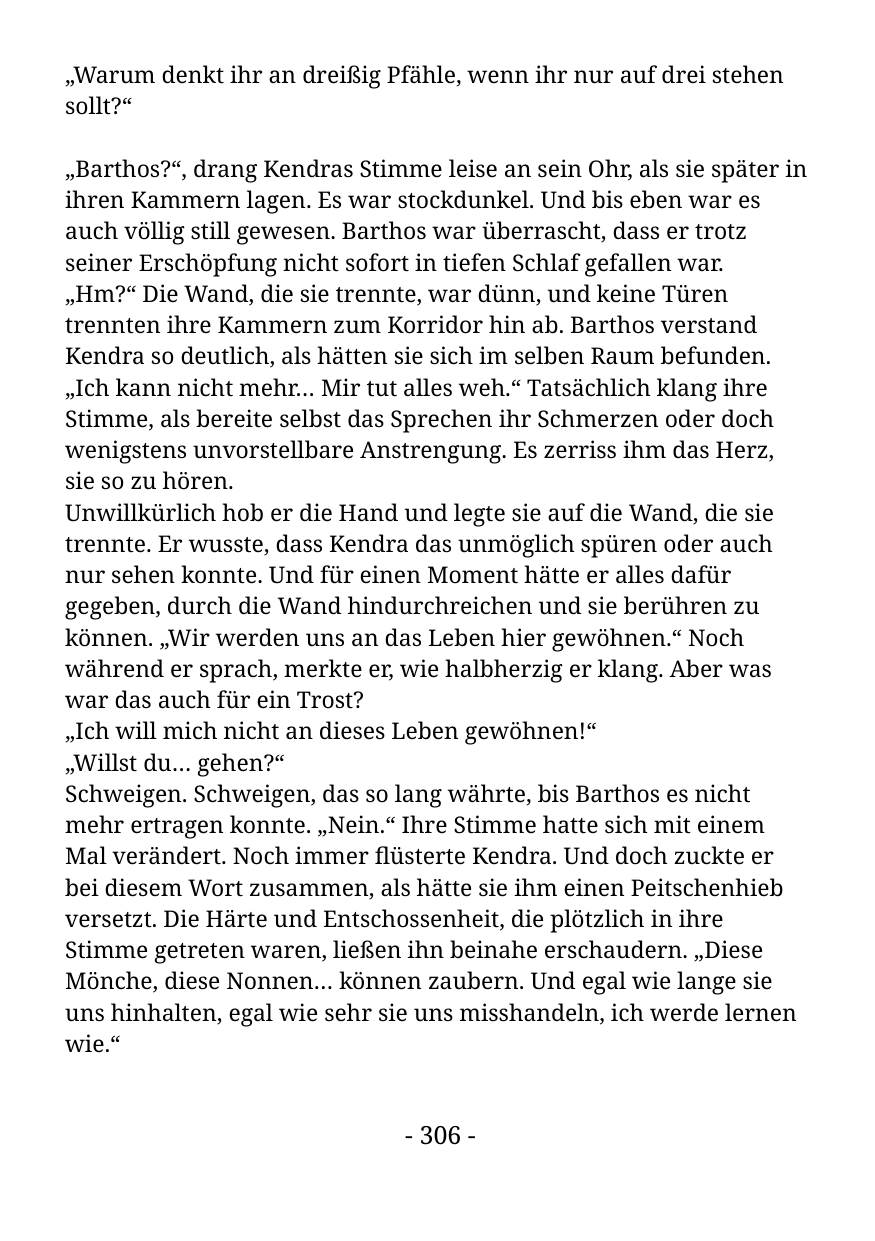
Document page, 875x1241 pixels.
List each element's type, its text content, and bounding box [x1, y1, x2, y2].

text „Warum denkt ihr an dreißig Pfähle, wenn ihr nur auf drei stehen sollt?“ „Barthos?“, drang Kendras Stimme leise an sein Ohr, als sie später in ihren Kammern lagen. Es war stockdunkel. Und bis eben war es auch völlig still gewesen. Barthos war überrascht, dass er trotz seiner Erschöpfung nicht sofort in tiefen Schlaf gefallen war. „Hm?“ Die Wand, die sie trennte, war dünn, und keine Türen trennten ihre Kammern zum Korridor hin ab. Barthos verstand Kendra so deutlich, als hätten sie sich im selben Raum befunden. „Ich kann nicht mehr… Mir tut alles weh.“ Tatsächlich klang ihre Stimme, als bereite selbst das Sprechen ihr Schmerzen oder doch wenigstens unvorstellbare Anstrengung. Es zerriss ihm das Herz, sie so zu hören. Unwillkürlich hob er die Hand und legte sie auf die Wand, die sie trennte. Er wusste, dass Kendra das unmöglich spüren oder auch nur sehen konnte. Und für einen Moment hätte er alles dafür gegeben, durch die Wand hindurchreichen und sie berühren zu können. „Wir werden uns an das Leben hier gewöhnen.“ Noch während er sprach, merkte er, wie halbherzig er klang. Aber was war das auch für ein Trost? „Ich will mich nicht an dieses Leben gewöhnen!“ „Willst du… gehen?“ Schweigen. Schweigen, das so lang währte, bis Barthos es nicht mehr ertragen konnte. „Nein.“ Ihre Stimme hatte sich mit einem Mal verändert. Noch immer flüsterte Kendra. Und doch zuckte er bei diesem Wort zusammen, als hätte sie ihm einen Peitschenhieb versetzt. Die Härte und Entschossenheit, die plötzlich in ihre Stimme getreten waren, ließen ihn beinahe erschaudern. „Diese Mönche, diese Nonnen… können zaubern. Und egal wie lange sie uns hinhalten, egal wie sehr sie uns misshandeln, ich werde lernen wie.“ [65, 59, 809, 1059]
